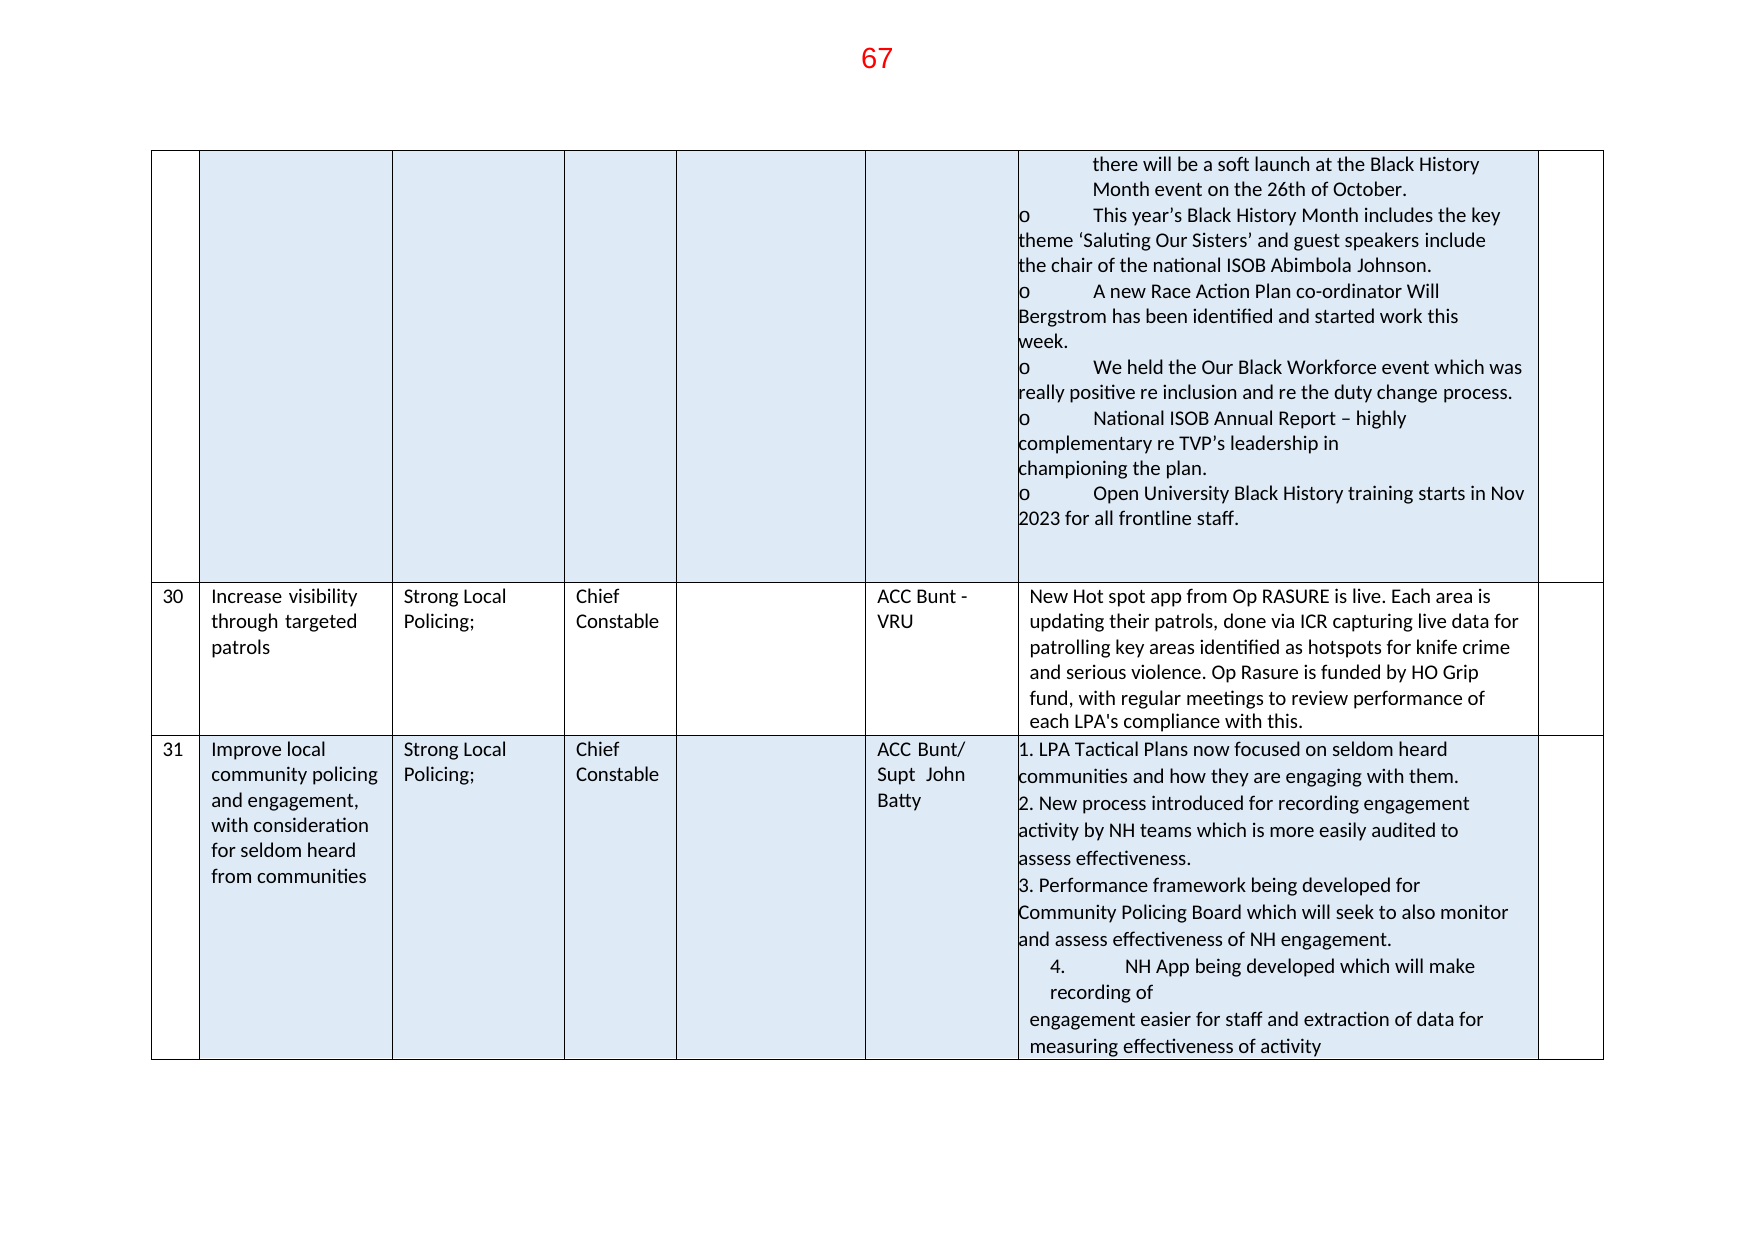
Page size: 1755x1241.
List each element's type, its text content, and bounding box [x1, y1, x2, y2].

table_cell 31 [152, 736, 199, 1058]
table_header [866, 151, 1018, 582]
table_cell Increase visibility through targeted patrols [200, 583, 392, 735]
table_cell New Hot spot app from Op RASURE is live. Each area is updating their patrols, done via ICR capturing live data for patrolling key areas identified as hotspots for knife crime and serious violence. Op Rasure is funded by HO Grip fund, with regular meetings to review performance of each LPA's compliance with this. [1019, 583, 1538, 735]
table_header [200, 151, 392, 582]
table_header [1539, 151, 1603, 582]
table_cell Strong Local Policing; [393, 736, 564, 1058]
table_cell [1539, 583, 1603, 735]
table_cell [1539, 736, 1603, 1058]
table_header [152, 151, 199, 582]
table_cell Strong Local Policing; [393, 583, 564, 735]
table_cell ACC Bunt - VRU [866, 583, 1018, 735]
table_cell ACC Bunt/ Supt John Batty [866, 736, 1018, 1058]
table_header [677, 151, 865, 582]
table_cell Chief Constable [565, 736, 676, 1058]
table_header [393, 151, 564, 582]
table_cell Chief Constable [565, 583, 676, 735]
table_cell LPA Tactical Plans now focused on seldom heard communities and how they are engaging with them. New process introduced for recording engagement activity by NH teams which is more easily audited to assess effectiveness. Performance framework being developed for Community Policing Board which will seek to also monitor and assess effectiveness of NH engagement. NH App being developed which will make recording of engagement easier for staff and extraction of data for measuring effectiveness of activity [1019, 736, 1538, 1058]
table_header [565, 151, 676, 582]
table_cell [677, 736, 865, 1058]
table_cell Improve local community policing and engagement, with consideration for seldom heard from communities [200, 736, 392, 1058]
table_cell 30 [152, 583, 199, 735]
table_cell [677, 583, 865, 735]
table_header there will be a soft launch at the Black History Month event on the 26th of October. This year’s Black History Month includes the key theme ‘Saluting Our Sisters’ and guest speakers include the chair of the national ISOB Abimbola Johnson. A new Race Action Plan co-ordinator Will Bergstrom has been identified and started work this week. We held the Our Black Workforce event which was really positive re inclusion and re the duty change process. National ISOB Annual Report – highly complementary re TVP’s leadership in championing the plan. Open University Black History training starts in Nov 2023 for all frontline staff. [1019, 151, 1538, 582]
